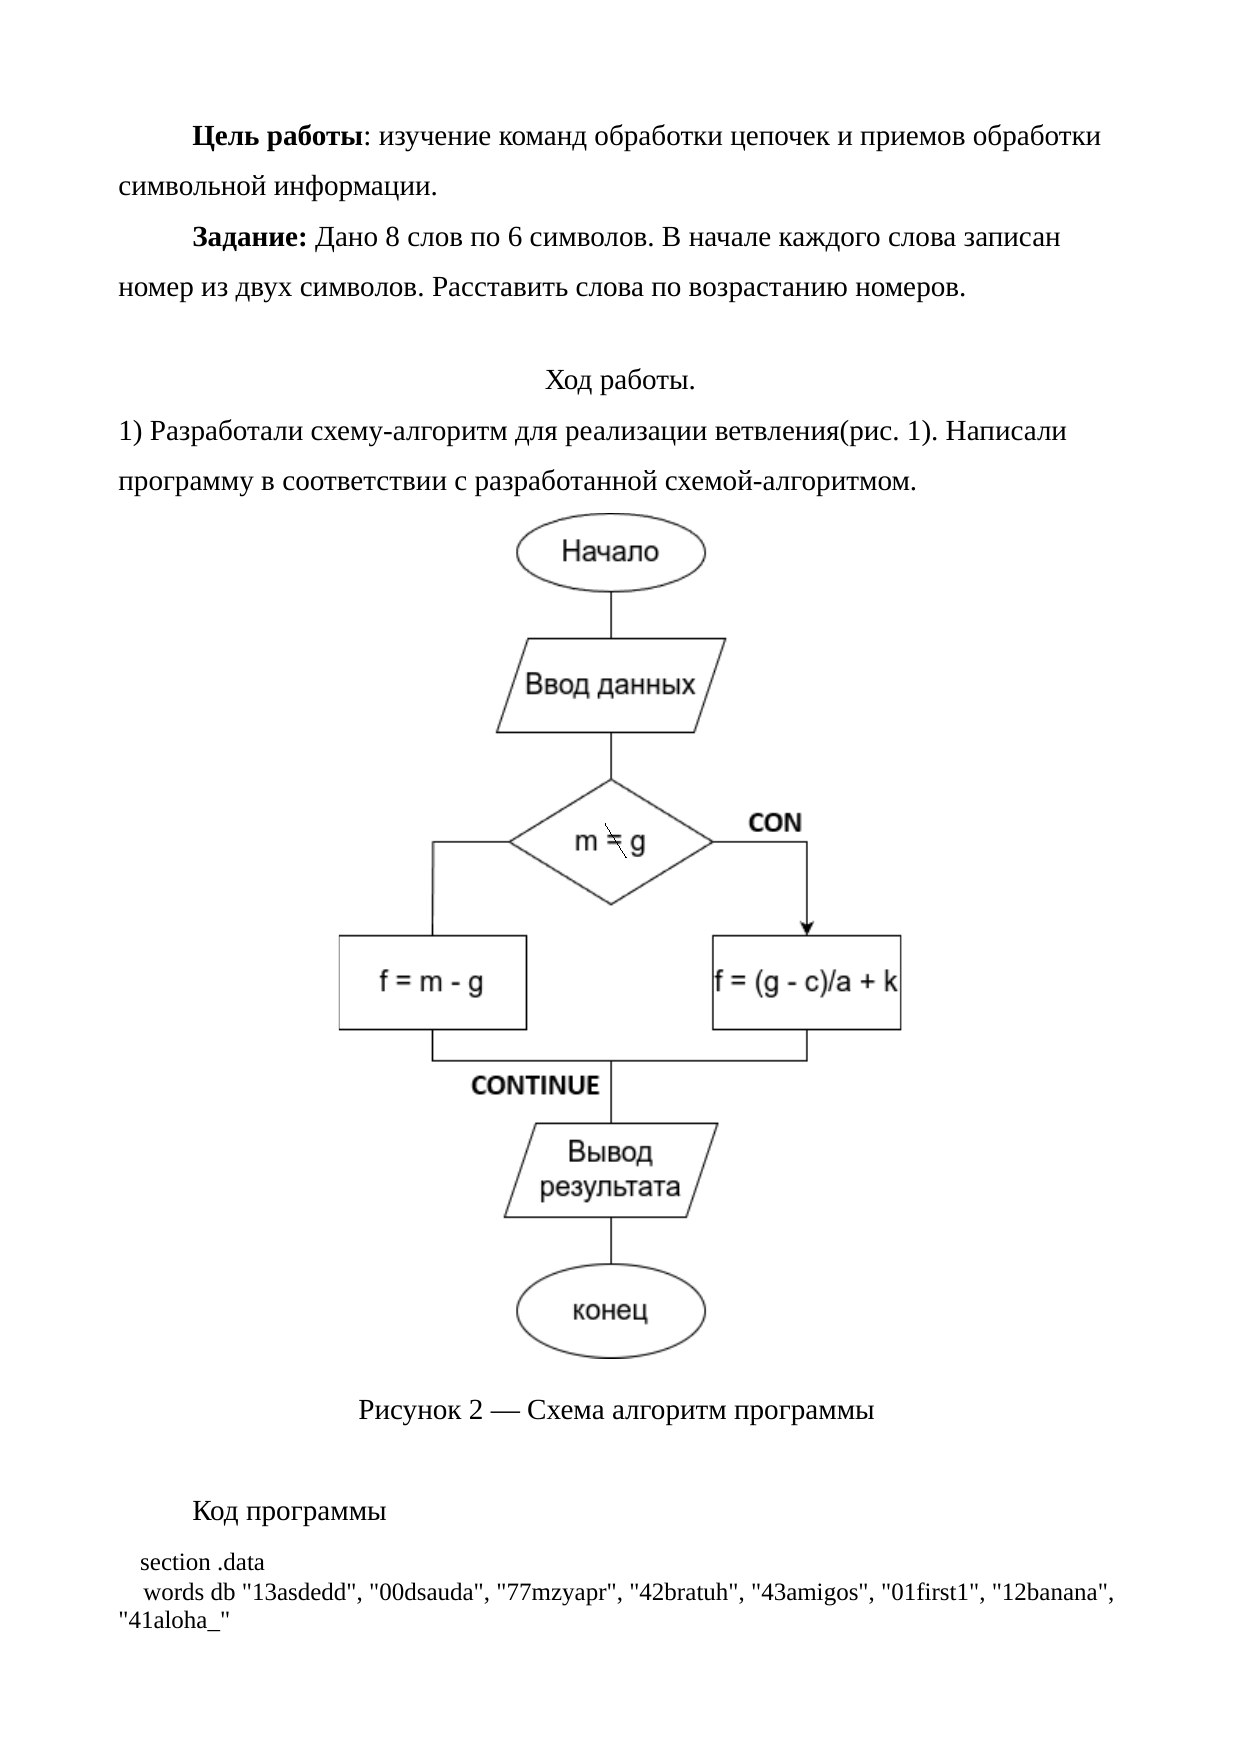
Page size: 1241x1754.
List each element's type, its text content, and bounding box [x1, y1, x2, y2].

text words db "13asdedd", "00dsauda", "77mzyapr", "42bratuh", "43amigos", "01first1", "12banana", "41aloha_" [118, 1577, 1122, 1634]
text Ход работы. [118, 362, 1122, 396]
text ­Рисунок 2 — Схема алгоритм программы [118, 1359, 1122, 1426]
picture [338, 513, 902, 1359]
text 1) Разработали схему-алгоритм для реализации ветвления(рис. 1). Написали программу в соответствии с разработанной схемой-алгоритмом. [118, 413, 1122, 497]
text Код программы [118, 1493, 1122, 1527]
text Цель работы: изучение команд обработки цепочек и приемов обработки символьной информации. [118, 118, 1122, 202]
text section .data [118, 1543, 1122, 1577]
text Задание: Дано 8 слов по 6 символов. В начале каждого слова записан номер из двух символов. Расставить слова по возрастанию номеров. [118, 219, 1122, 303]
